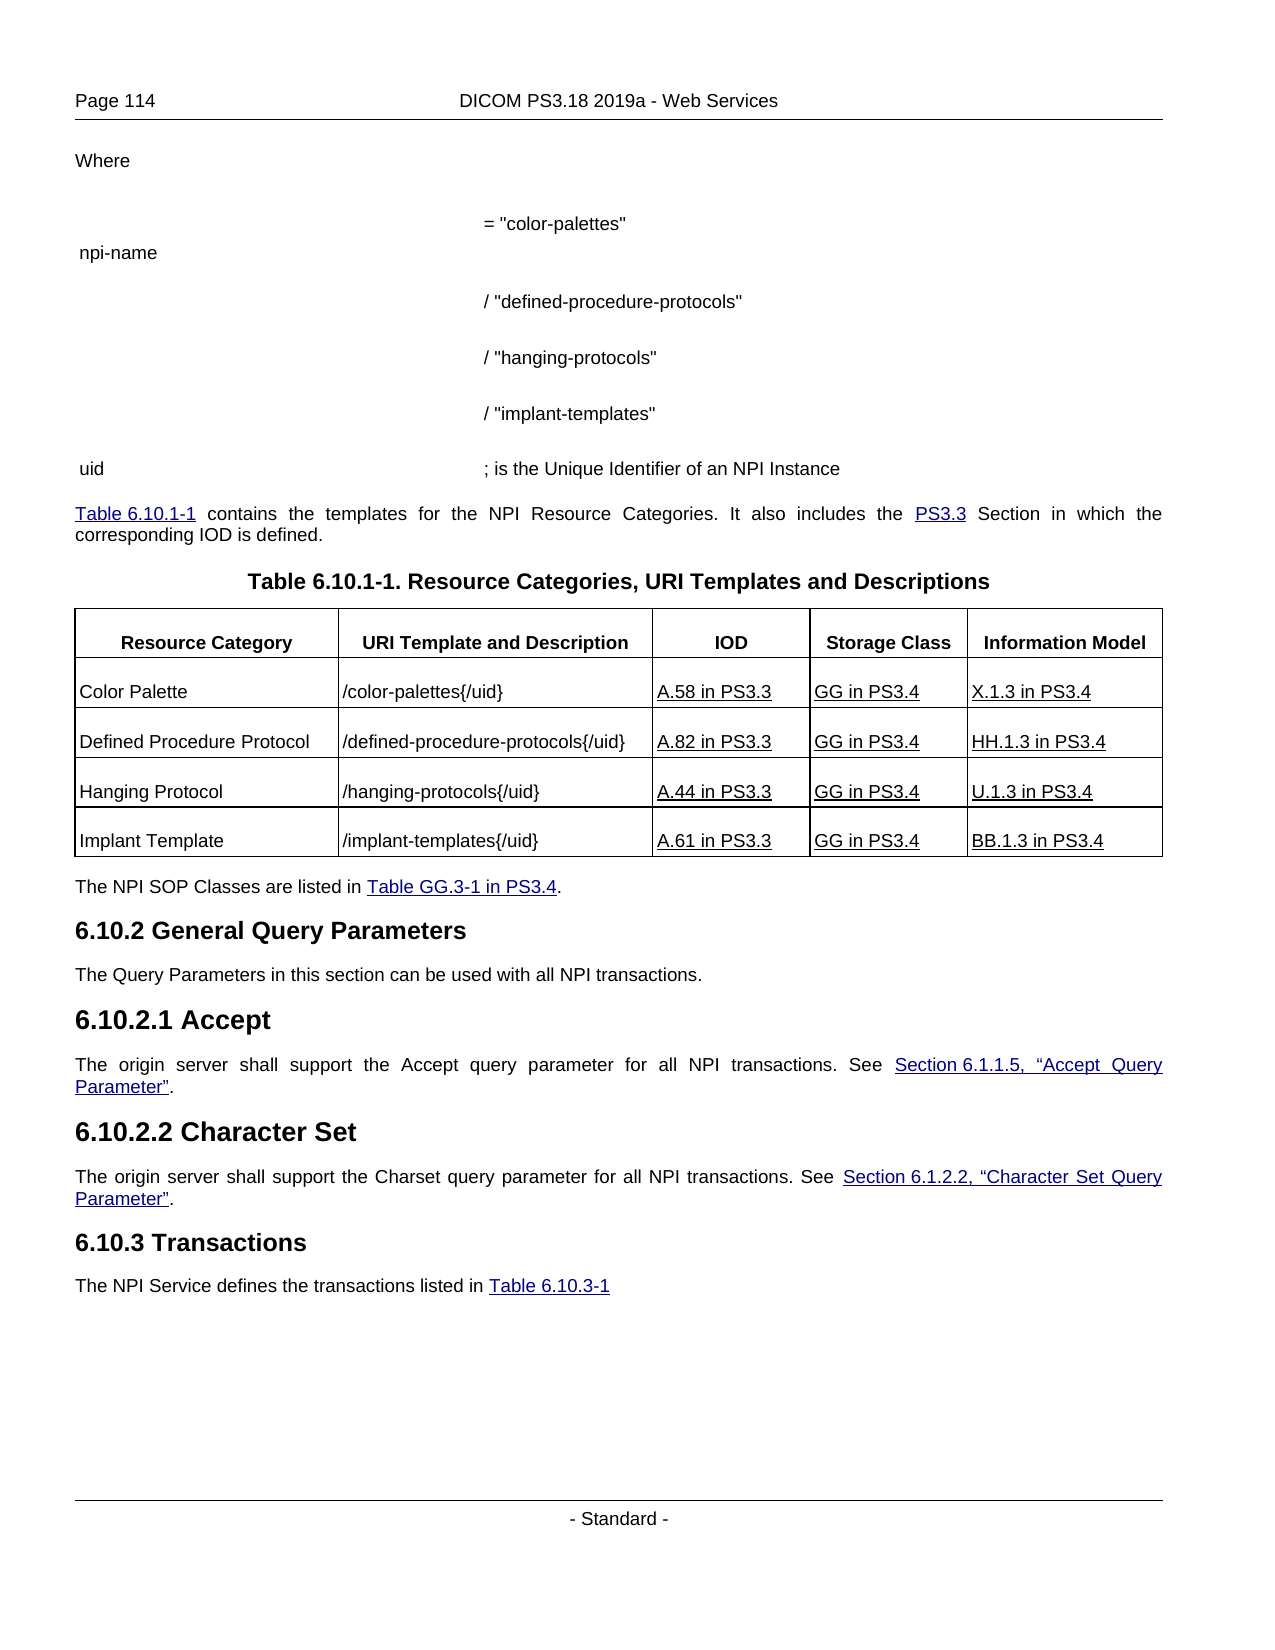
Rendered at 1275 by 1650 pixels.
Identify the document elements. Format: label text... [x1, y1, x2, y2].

table_cell GG in PS3.4 [811, 658, 967, 707]
text The origin server shall support the Accept query parameter for all NPI transactions. See Section 6.1.1.5, “Accept Query Parameter”. [75, 1054, 1162, 1097]
table_header = "color-palettes" [480, 190, 1162, 268]
table_cell Defined Procedure Protocol [76, 708, 338, 757]
table_cell / "implant-templates" [480, 379, 1162, 435]
text 6.10.2.1 Accept [75, 1004, 1162, 1035]
table_cell [75, 268, 479, 323]
text The NPI SOP Classes are listed in Table GG.3-1 in PS3.4. [75, 876, 1162, 897]
table_cell GG in PS3.4 [811, 808, 967, 856]
text 6.10.2 General Query Parameters [75, 916, 1162, 945]
table_cell GG in PS3.4 [811, 758, 967, 806]
text Table 6.10.1-1 contains the templates for the NPI Resource Categories. It also includes the PS3.3 Section in which the corresponding IOD is defined. [75, 503, 1162, 546]
text The Query Parameters in this section can be used with all NPI transactions. [75, 964, 1162, 985]
table_cell X.1.3 in PS3.4 [968, 658, 1162, 707]
table_cell A.44 in PS3.3 [653, 758, 809, 806]
table_header Resource Category [76, 609, 338, 657]
table_cell /implant-templates{/uid} [339, 808, 652, 856]
table_cell /defined-procedure-protocols{/uid} [339, 708, 652, 757]
table_header IOD [653, 609, 809, 657]
table_cell [75, 324, 479, 379]
table_cell A.61 in PS3.3 [653, 808, 809, 856]
text 6.10.2.2 Character Set [75, 1116, 1162, 1147]
table_header Information Model [968, 609, 1162, 657]
table_cell / "defined-procedure-protocols" [480, 268, 1162, 323]
table_cell ; is the Unique Identifier of an NPI Instance [480, 435, 1162, 484]
table_cell /color-palettes{/uid} [339, 658, 652, 707]
table_header Storage Class [811, 609, 967, 657]
text The origin server shall support the Charset query parameter for all NPI transactions. See Section 6.1.2.2, “Character Set Query Parameter”. [75, 1166, 1162, 1209]
text Where [75, 150, 1162, 172]
table_cell A.58 in PS3.3 [653, 658, 809, 707]
text The NPI Service defines the transactions listed in Table 6.10.3-1 [75, 1275, 1162, 1297]
table_cell [75, 379, 479, 435]
table_cell BB.1.3 in PS3.4 [968, 808, 1162, 856]
table_cell A.82 in PS3.3 [653, 708, 809, 757]
text Table 6.10.1-1. Resource Categories, URI Templates and Descriptions [75, 568, 1162, 594]
table_cell Implant Template [76, 808, 338, 856]
text 6.10.3 Transactions [75, 1228, 1162, 1256]
table_cell U.1.3 in PS3.4 [968, 758, 1162, 806]
table_cell Color Palette [76, 658, 338, 707]
table_header URI Template and Description [339, 609, 652, 657]
table_header npi-name [75, 190, 479, 268]
table_cell GG in PS3.4 [811, 708, 967, 757]
table_cell /hanging-protocols{/uid} [339, 758, 652, 806]
table_cell uid [75, 435, 479, 484]
table_cell HH.1.3 in PS3.4 [968, 708, 1162, 757]
table_cell / "hanging-protocols" [480, 324, 1162, 379]
table_cell Hanging Protocol [76, 758, 338, 806]
